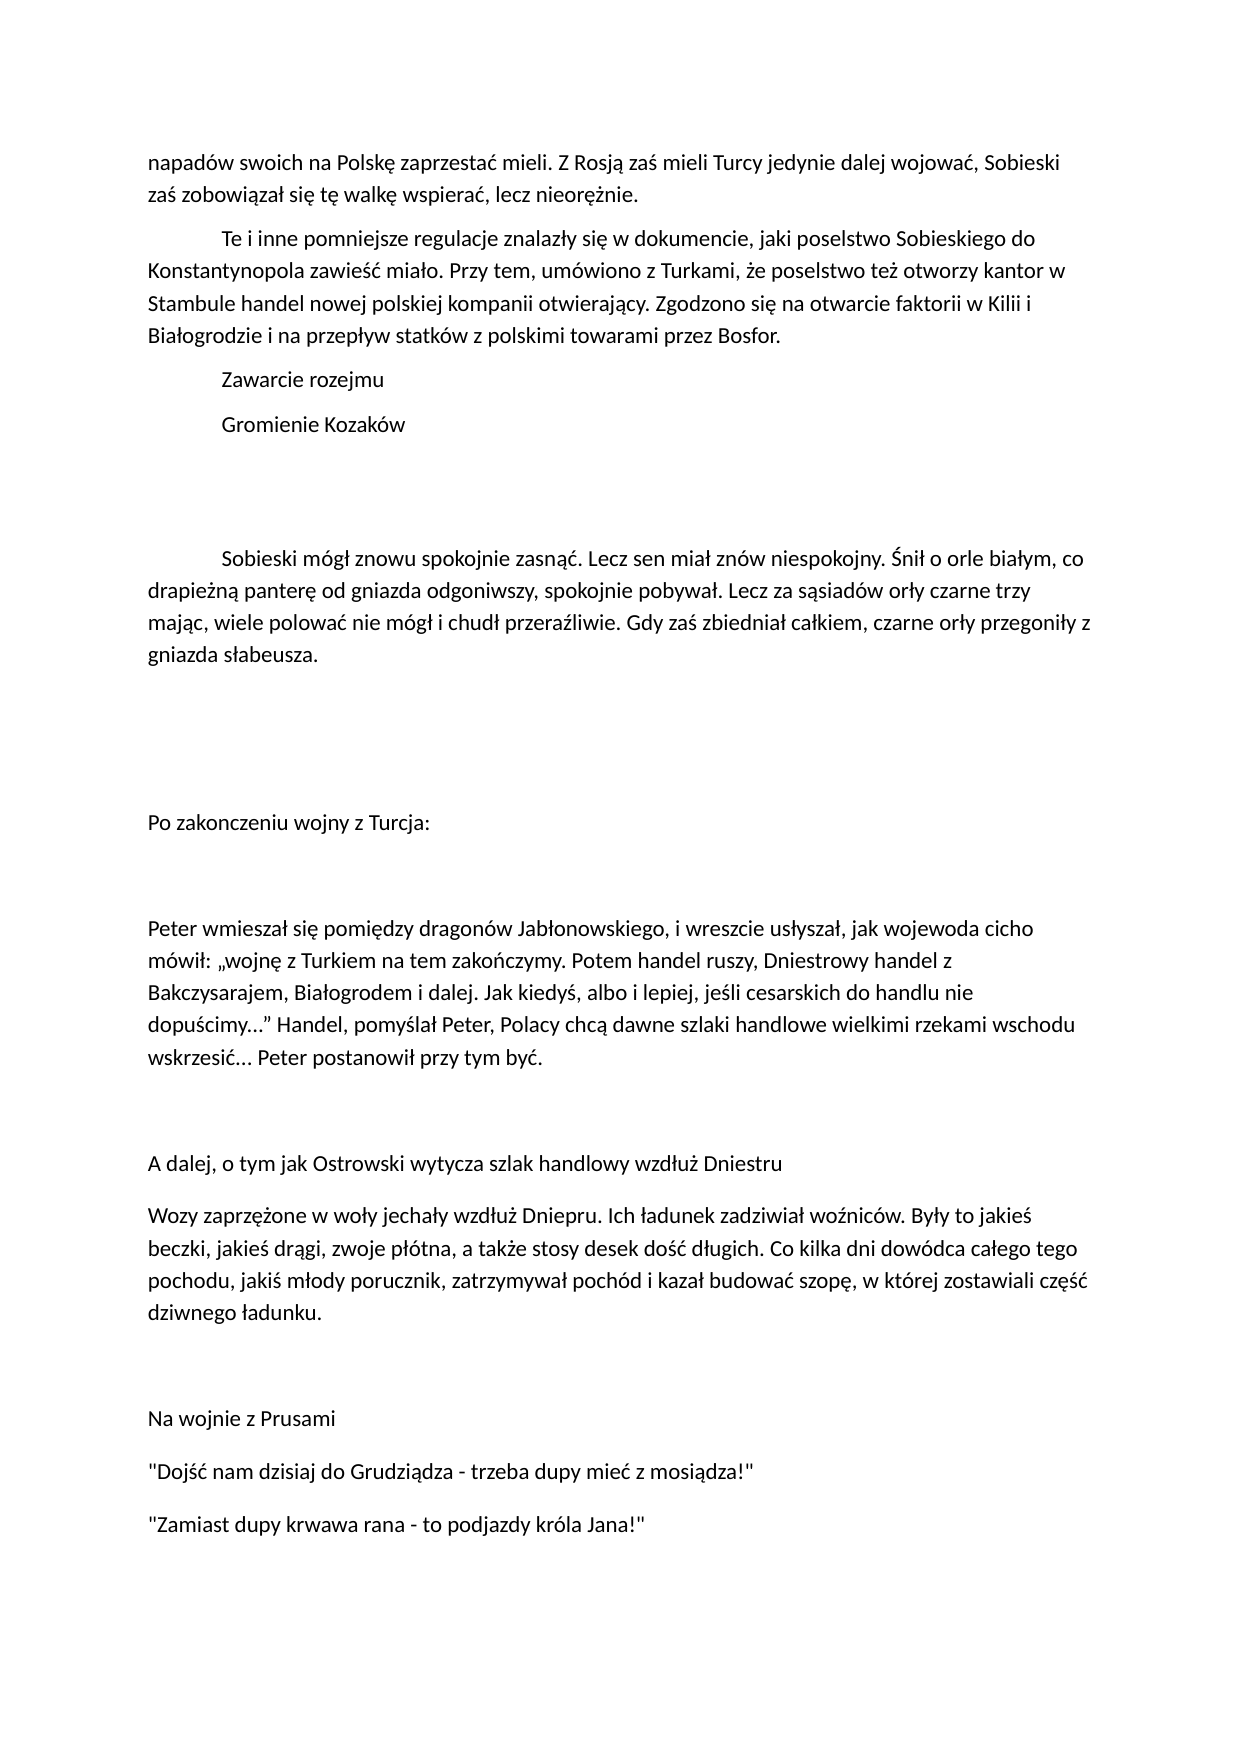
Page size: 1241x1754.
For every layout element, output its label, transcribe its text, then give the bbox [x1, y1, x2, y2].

text "Dojść nam dzisiaj do Grudziądza - trzeba dupy mieć z mosiądza!" [148, 1457, 1093, 1485]
text Wozy zaprzężone w woły jechały wzdłuż Dniepru. Ich ładunek zadziwiał woźniców. Były to jakieś beczki, jakieś drągi, zwoje płótna, a także stosy desek dość długich. Co kilka dni dowódca całego tego pochodu, jakiś młody porucznik, zatrzymywał pochód i kazał budować szopę, w której zostawiali część dziwnego ładunku. [148, 1202, 1093, 1326]
text Na wojnie z Prusami [148, 1404, 1093, 1432]
text A dalej, o tym jak Ostrowski wytycza szlak handlowy wzdłuż Dniestru [148, 1149, 1093, 1177]
text Sobieski mógł znowu spokojnie zasnąć. Lecz sen miał znów niespokojny. Śnił o orle białym, co drapieżną panterę od gniazda odgoniwszy, spokojnie pobywał. Lecz za sąsiadów orły czarne trzy mając, wiele polować nie mógł i chudł przeraźliwie. Gdy zaś zbiedniał całkiem, czarne orły przegoniły z gniazda słabeusza. [148, 544, 1093, 668]
text Po zakonczeniu wojny z Turcja: [148, 808, 1093, 836]
text Peter wmieszał się pomiędzy dragonów Jabłonowskiego, i wreszcie usłyszał, jak wojewoda cicho mówił: „wojnę z Turkiem na tem zakończymy. Potem handel ruszy, Dniestrowy handel z Bakczysarajem, Białogrodem i dalej. Jak kiedyś, albo i lepiej, jeśli cesarskich do handlu nie dopuścimy...” Handel, pomyślał Peter, Polacy chcą dawne szlaki handlowe wielkimi rzekami wschodu wskrzesić... Peter postanowił przy tym być. [148, 914, 1093, 1071]
text Gromienie Kozaków [148, 410, 1093, 438]
text napadów swoich na Polskę zaprzestać mieli. Z Rosją zaś mieli Turcy jedynie dalej wojować, Sobieski zaś zobowiązał się tę walkę wspierać, lecz nieorężnie. [148, 148, 1093, 208]
text Zawarcie rozejmu [148, 366, 1093, 393]
text Te i inne pomniejsze regulacje znalazły się w dokumencie, jaki poselstwo Sobieskiego do Konstantynopola zawieść miało. Przy tem, umówiono z Turkami, że poselstwo też otworzy kantor w Stambule handel nowej polskiej kompanii otwierający. Zgodzono się na otwarcie faktorii w Kilii i Białogrodzie i na przepływ statków z polskimi towarami przez Bosfor. [148, 224, 1093, 349]
text "Zamiast dupy krwawa rana - to podjazdy króla Jana!" [148, 1510, 1093, 1538]
